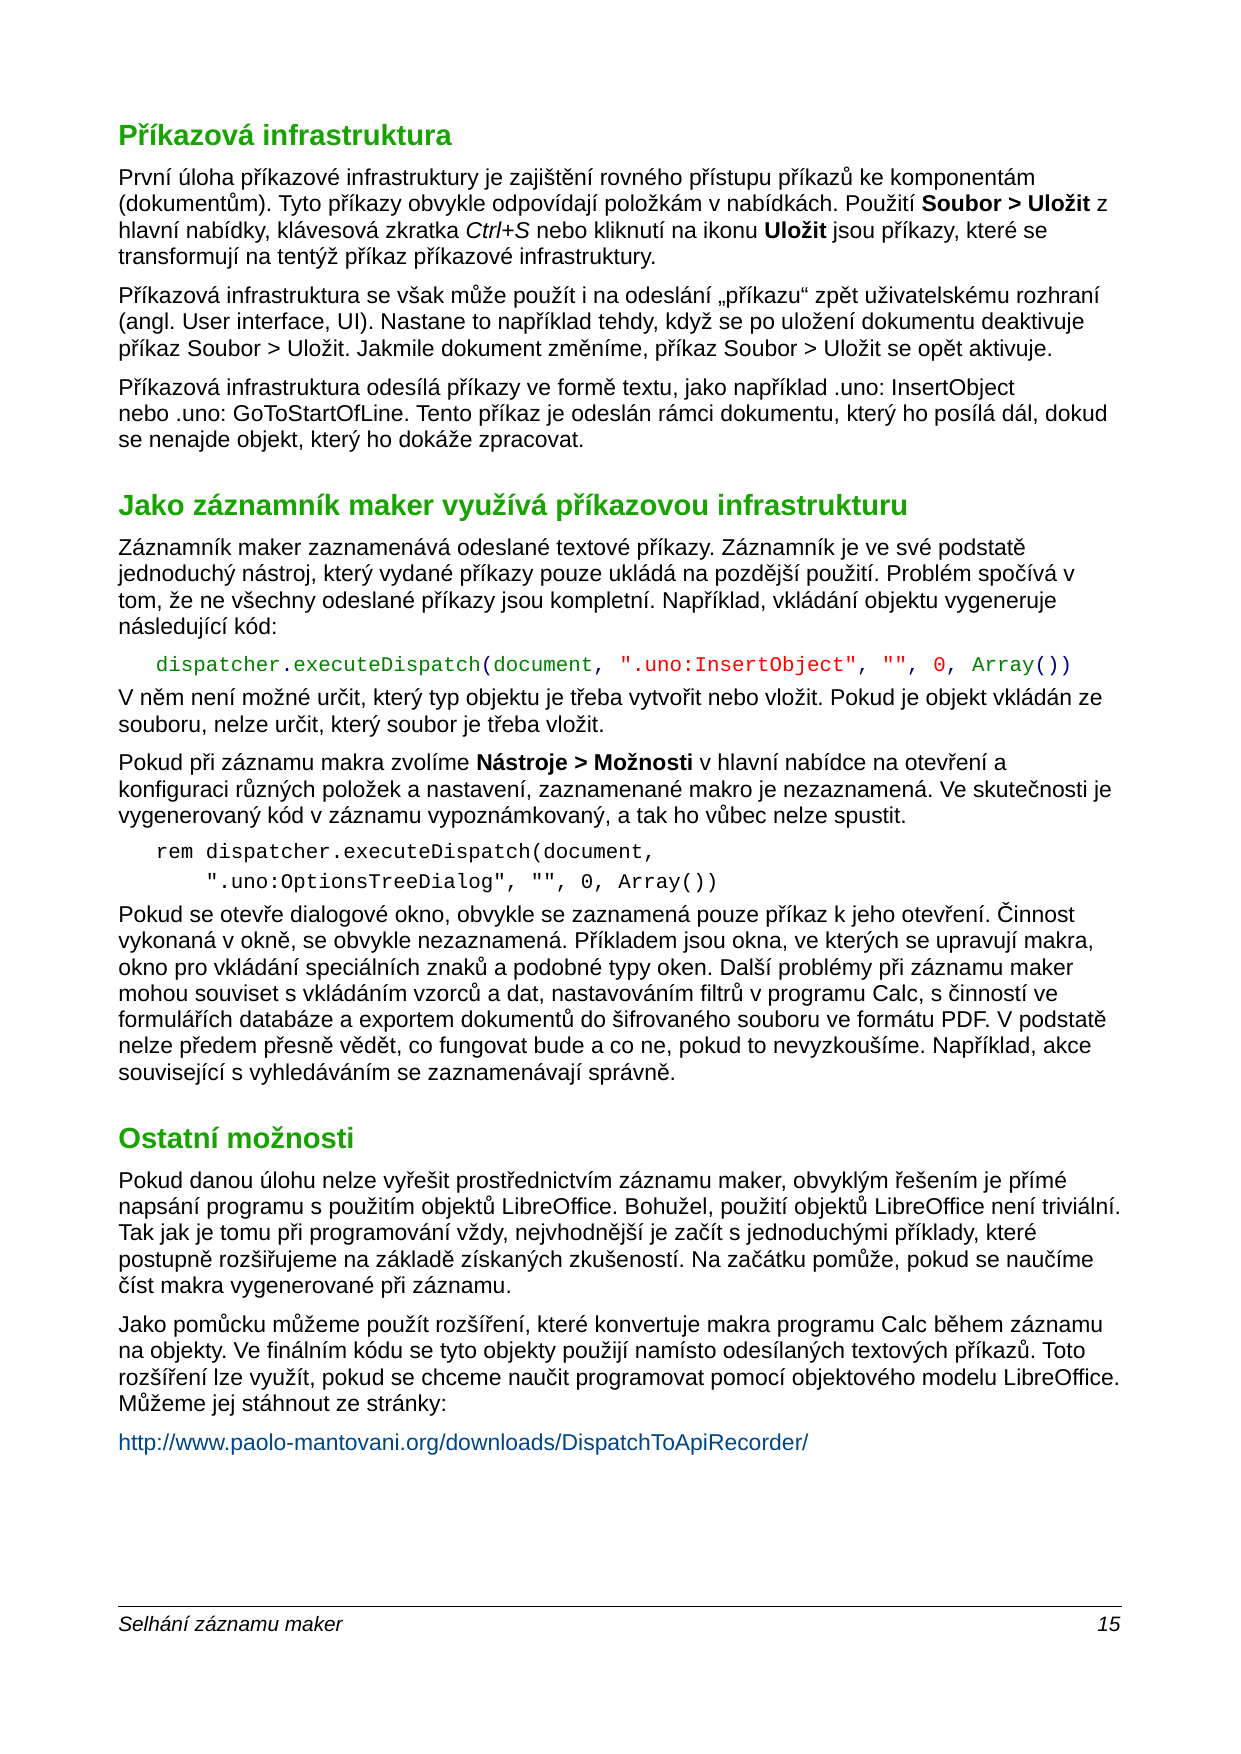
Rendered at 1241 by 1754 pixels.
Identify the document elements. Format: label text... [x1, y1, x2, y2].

text ".uno:OptionsTreeDialog", "", 0, Array()) [156, 871, 1122, 894]
text Příkazová infrastruktura odesílá příkazy ve formě textu, jako například .uno: InsertObject nebo .uno: GoToStartOfLine. Tento příkaz je odeslán rámci dokumentu, který ho posílá dál, dokud se nenajde objekt, který ho dokáže zpracovat. [118, 373, 1122, 453]
text Příkazová infrastruktura se však může použít i na odeslání „příkazu“ zpět uživatelskému rozhraní (angl. User interface, UI). Nastane to například tehdy, když se po uložení dokumentu deaktivuje příkaz Soubor > Uložit. Jakmile dokument změníme, příkaz Soubor > Uložit se opět aktivuje. [118, 282, 1122, 361]
text Pokud při záznamu makra zvolíme Nástroje > Možnosti v hlavní nabídce na otevření a konfiguraci různých položek a nastavení, zaznamenané makro je nezaznamená. Ve skutečnosti je vygenerovaný kód v záznamu vypoznámkovaný, a tak ho vůbec nelze spustit. [118, 749, 1122, 828]
text Jako pomůcku můžeme použít rozšíření, které konvertuje makra programu Calc během záznamu na objekty. Ve finálním kódu se tyto objekty použijí namísto odesílaných textových příkazů. Toto rozšíření lze využít, pokud se chceme naučit programovat pomocí objektového modelu LibreOffice. Můžeme jej stáhnout ze stránky: [118, 1311, 1122, 1416]
subtitle Ostatní možnosti [118, 1121, 1122, 1154]
subtitle Jako záznamník maker využívá příkazovou infrastrukturu [118, 488, 1122, 522]
text Pokud se otevře dialogové okno, obvykle se zaznamená pouze příkaz k jeho otevření. Činnost vykonaná v okně, se obvykle nezaznamená. Příkladem jsou okna, ve kterých se upravují makra, okno pro vkládání speciálních znaků a podobné typy oken. Další problémy při záznamu maker mohou souviset s vkládáním vzorců a dat, nastavováním filtrů v programu Calc, s činností ve formulářích databáze a exportem dokumentů do šifrovaného souboru ve formátu PDF. V podstatě nelze předem přesně vědět, co fungovat bude a co ne, pokud to nevyzkoušíme. Například, akce související s vyhledáváním se zaznamenávají správně. [118, 901, 1122, 1085]
text dispatcher.executeDispatch(document, ".uno:InsertObject", "", 0, Array()) [156, 652, 1122, 678]
text První úloha příkazové infrastruktury je zajištění rovného přístupu příkazů ke komponentám (dokumentům). Tyto příkazy obvykle odpovídají položkám v nabídkách. Použití Soubor > Uložit z hlavní nabídky, klávesová zkratka Ctrl+S nebo kliknutí na ikonu Uložit jsou příkazy, které se transformují na tentýž příkaz příkazové infrastruktury. [118, 164, 1122, 269]
text Záznamník maker zaznamenává odeslané textové příkazy. Záznamník je ve své podstatě jednoduchý nástroj, který vydané příkazy pouze ukládá na pozdější použití. Problém spočívá v tom, že ne všechny odeslané příkazy jsou kompletní. Například, vkládání objektu vygeneruje následující kód: [118, 534, 1122, 639]
text V něm není možné určit, který typ objektu je třeba vytvořit nebo vložit. Pokud je objekt vkládán ze souboru, nelze určit, který soubor je třeba vložit. [118, 684, 1122, 737]
text http://www.paolo-mantovani.org/downloads/DispatchToApiRecorder/ [118, 1429, 1122, 1455]
subtitle Příkazová infrastruktura [118, 118, 1122, 152]
text rem dispatcher.executeDispatch(document, [156, 841, 1122, 864]
text Pokud danou úlohu nelze vyřešit prostřednictvím záznamu maker, obvyklým řešením je přímé napsání programu s použitím objektů LibreOffice. Bohužel, použití objektů LibreOffice není triviální. Tak jak je tomu při programování vždy, nejvhodnější je začít s jednoduchými příklady, které postupně rozšiřujeme na základě získaných zkušeností. Na začátku pomůže, pokud se naučíme číst makra vygenerované při záznamu. [118, 1167, 1122, 1298]
